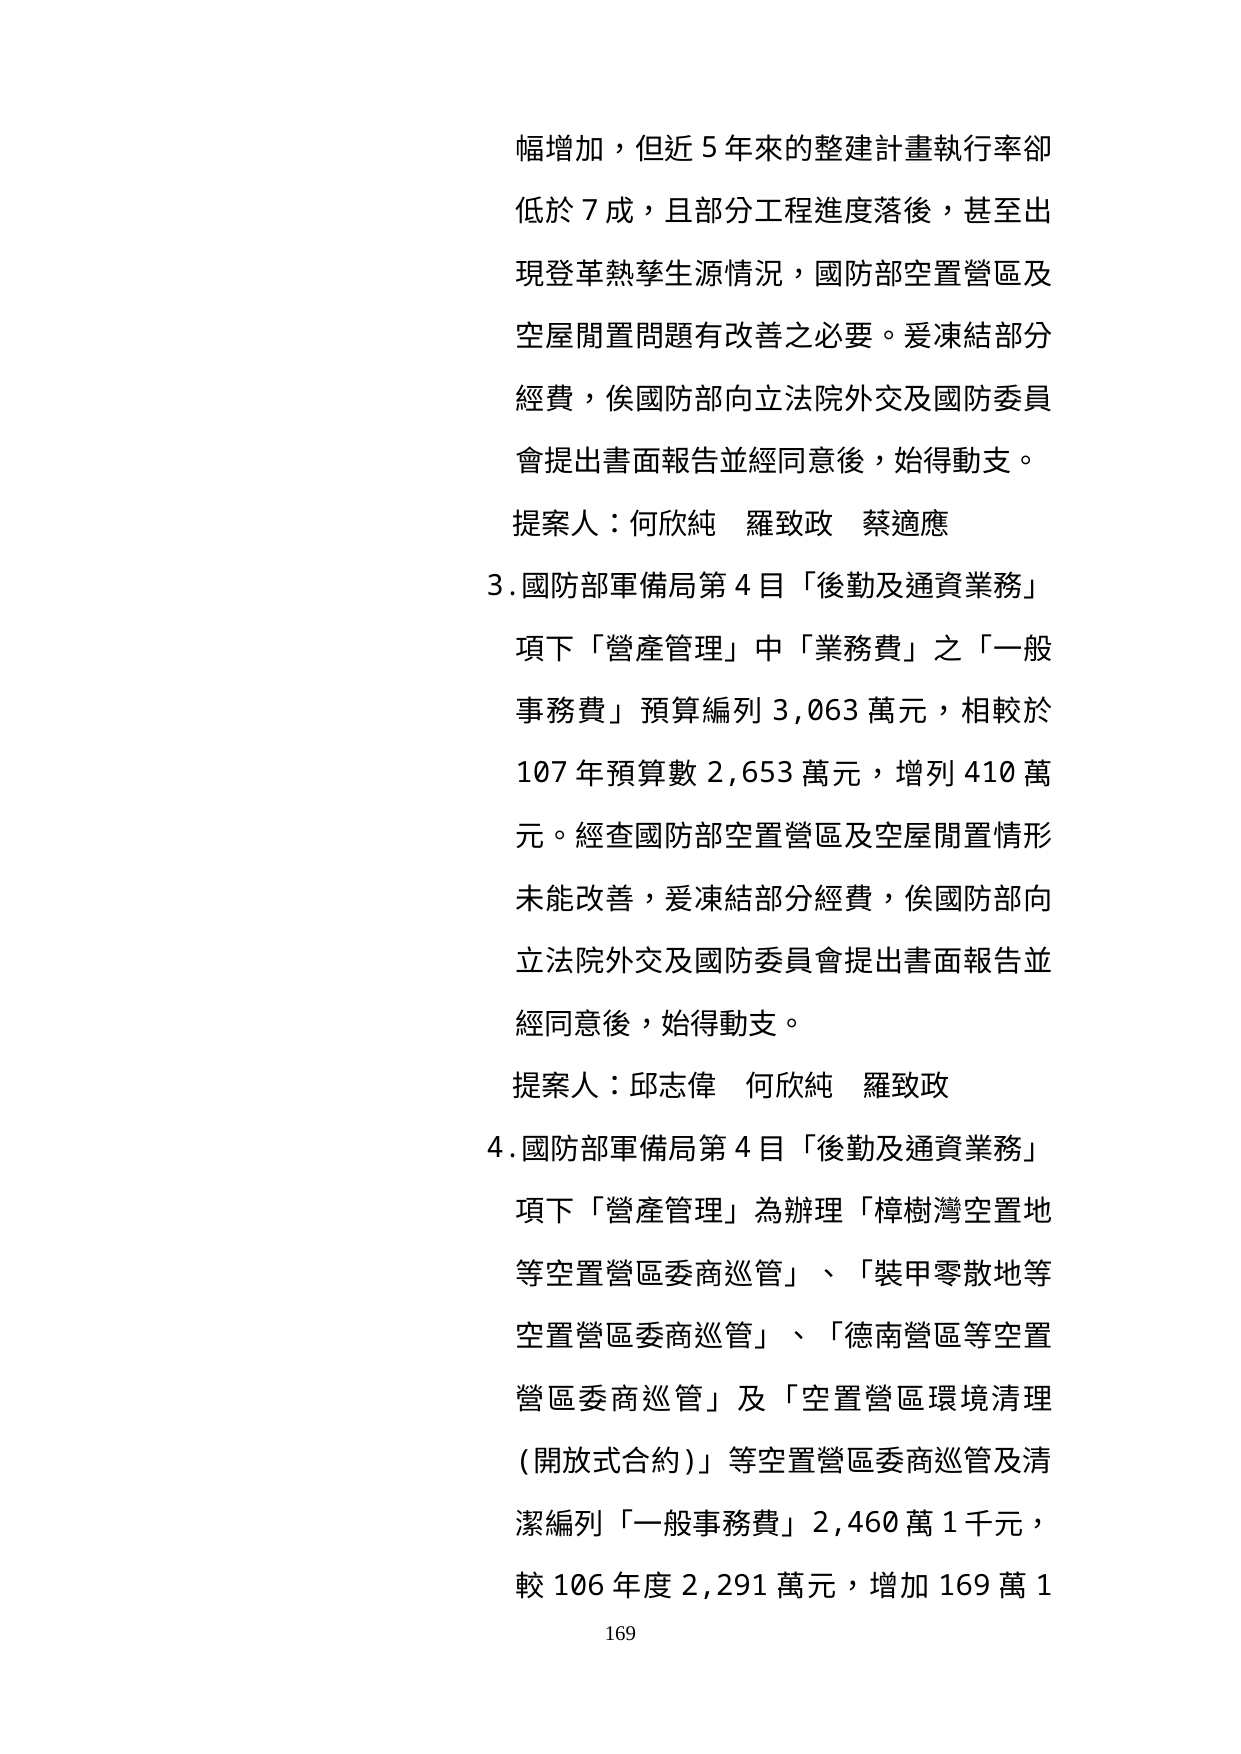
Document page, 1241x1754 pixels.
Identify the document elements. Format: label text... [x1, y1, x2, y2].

text 提案人：何欣純 羅致政 蔡適應 [512, 480, 1053, 542]
text 幅增加，但近5年來的整建計畫執行率卻低於7成，且部分工程進度落後，甚至出現登革熱孳生源情況，國防部空置營區及空屋閒置問題有改善之必要。爰凍結部分經費，俟國防部向立法院外交及國防委員會提出書面報告並經同意後，始得動支。 [486, 105, 1053, 480]
text 提案人：邱志偉 何欣純 羅致政 [512, 1042, 1053, 1105]
text 3.國防部軍備局第4目「後勤及通資業務」項下「營產管理」中「業務費」之「一般事務費」預算編列3,063萬元，相較於107年預算數2,653萬元，增列410萬元。經查國防部空置營區及空屋閒置情形未能改善，爰凍結部分經費，俟國防部向立法院外交及國防委員會提出書面報告並經同意後，始得動支。 [486, 542, 1053, 1042]
text 4.國防部軍備局第4目「後勤及通資業務」項下「營產管理」為辦理「樟樹灣空置地等空置營區委商巡管」、「裝甲零散地等空置營區委商巡管」、「德南營區等空置營區委商巡管」及「空置營區環境清理(開放式合約)」等空置營區委商巡管及清潔編列「一般事務費」2,460萬1千元，較106年度2,291萬元，增加169萬1 [486, 1105, 1053, 1605]
